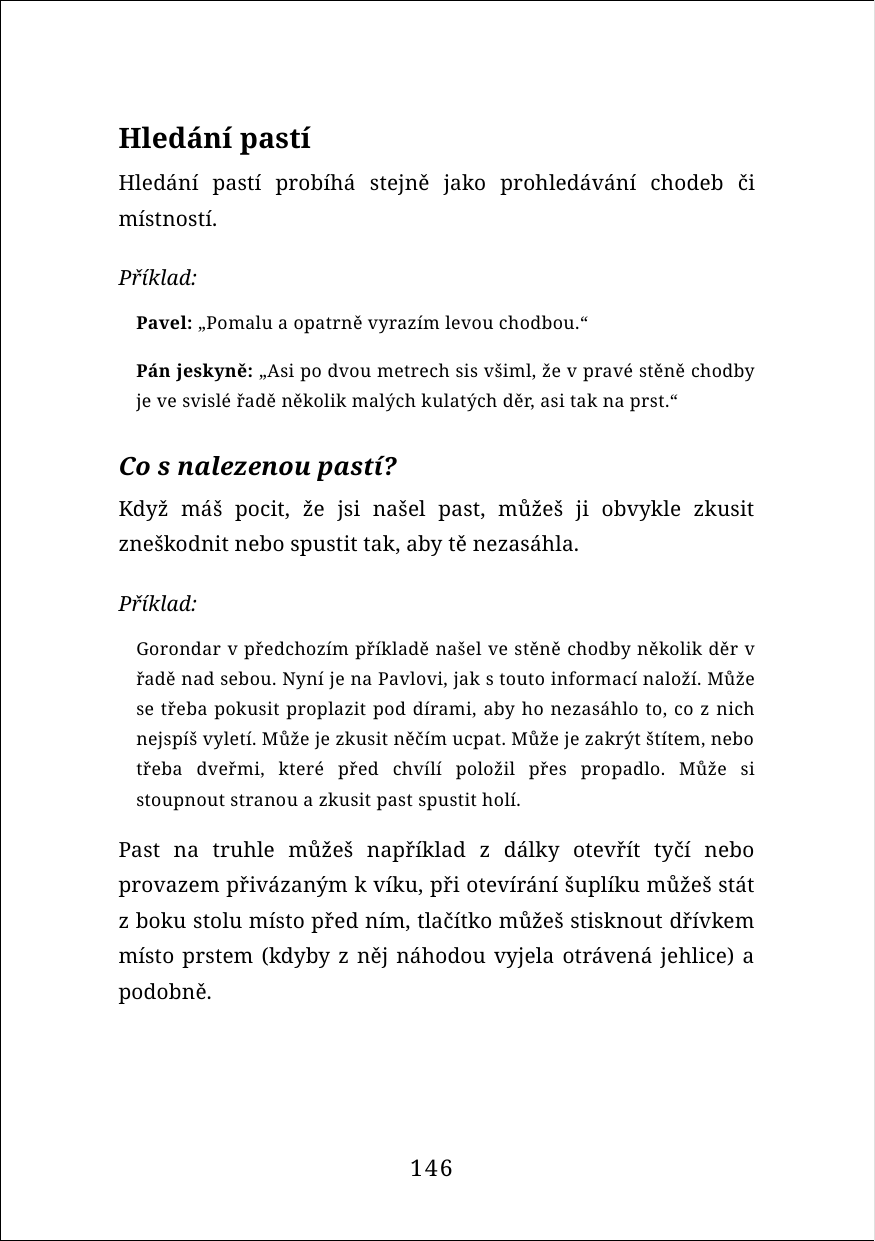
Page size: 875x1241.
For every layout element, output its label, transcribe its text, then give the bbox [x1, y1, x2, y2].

text Příklad: [118, 589, 756, 617]
text Pavel: „Pomalu a opatrně vyrazím levou chodbou.“ [136, 310, 756, 334]
text Hledání pastí probíhá stejně jako prohledávání chodeb či místností. [118, 168, 756, 232]
subtitle Hledání pastí [118, 118, 756, 157]
text Příklad: [118, 263, 756, 291]
subtitle Co s nalezenou pastí? [118, 448, 756, 482]
text Pán jeskyně: „Asi po dvou metrech sis všiml, že v pravé stěně chodby je ve svislé řadě několik malých kulatých děr, asi tak na prst.“ [136, 358, 756, 413]
text Past na truhle můžeš například z dálky otevřít tyčí nebo provazem přivázaným k víku, při otevírání šuplíku můžeš stát z boku stolu místo před ním, tlačítko můžeš stisknout dřívkem místo prstem (kdyby z něj náhodou vyjela otrávená jehlice) a podobně. [118, 835, 756, 1005]
text Gorondar v předchozím příkladě našel ve stěně chodby několik děr v řadě nad sebou. Nyní je na Pavlovi, jak s touto informací naloží. Může se třeba pokusit proplazit pod dírami, aby ho nezasáhlo to, co z nich nejspíš vyletí. Může je zkusit něčím ucpat. Může je zakrýt štítem, nebo třeba dveřmi, které před chvílí položil přes propadlo. Může si stoupnout stranou a zkusit past spustit holí. [136, 636, 756, 811]
text Když máš pocit, že jsi našel past, můžeš ji obvykle zkusit zneškodnit nebo spustit tak, aby tě nezasáhla. [118, 494, 756, 558]
